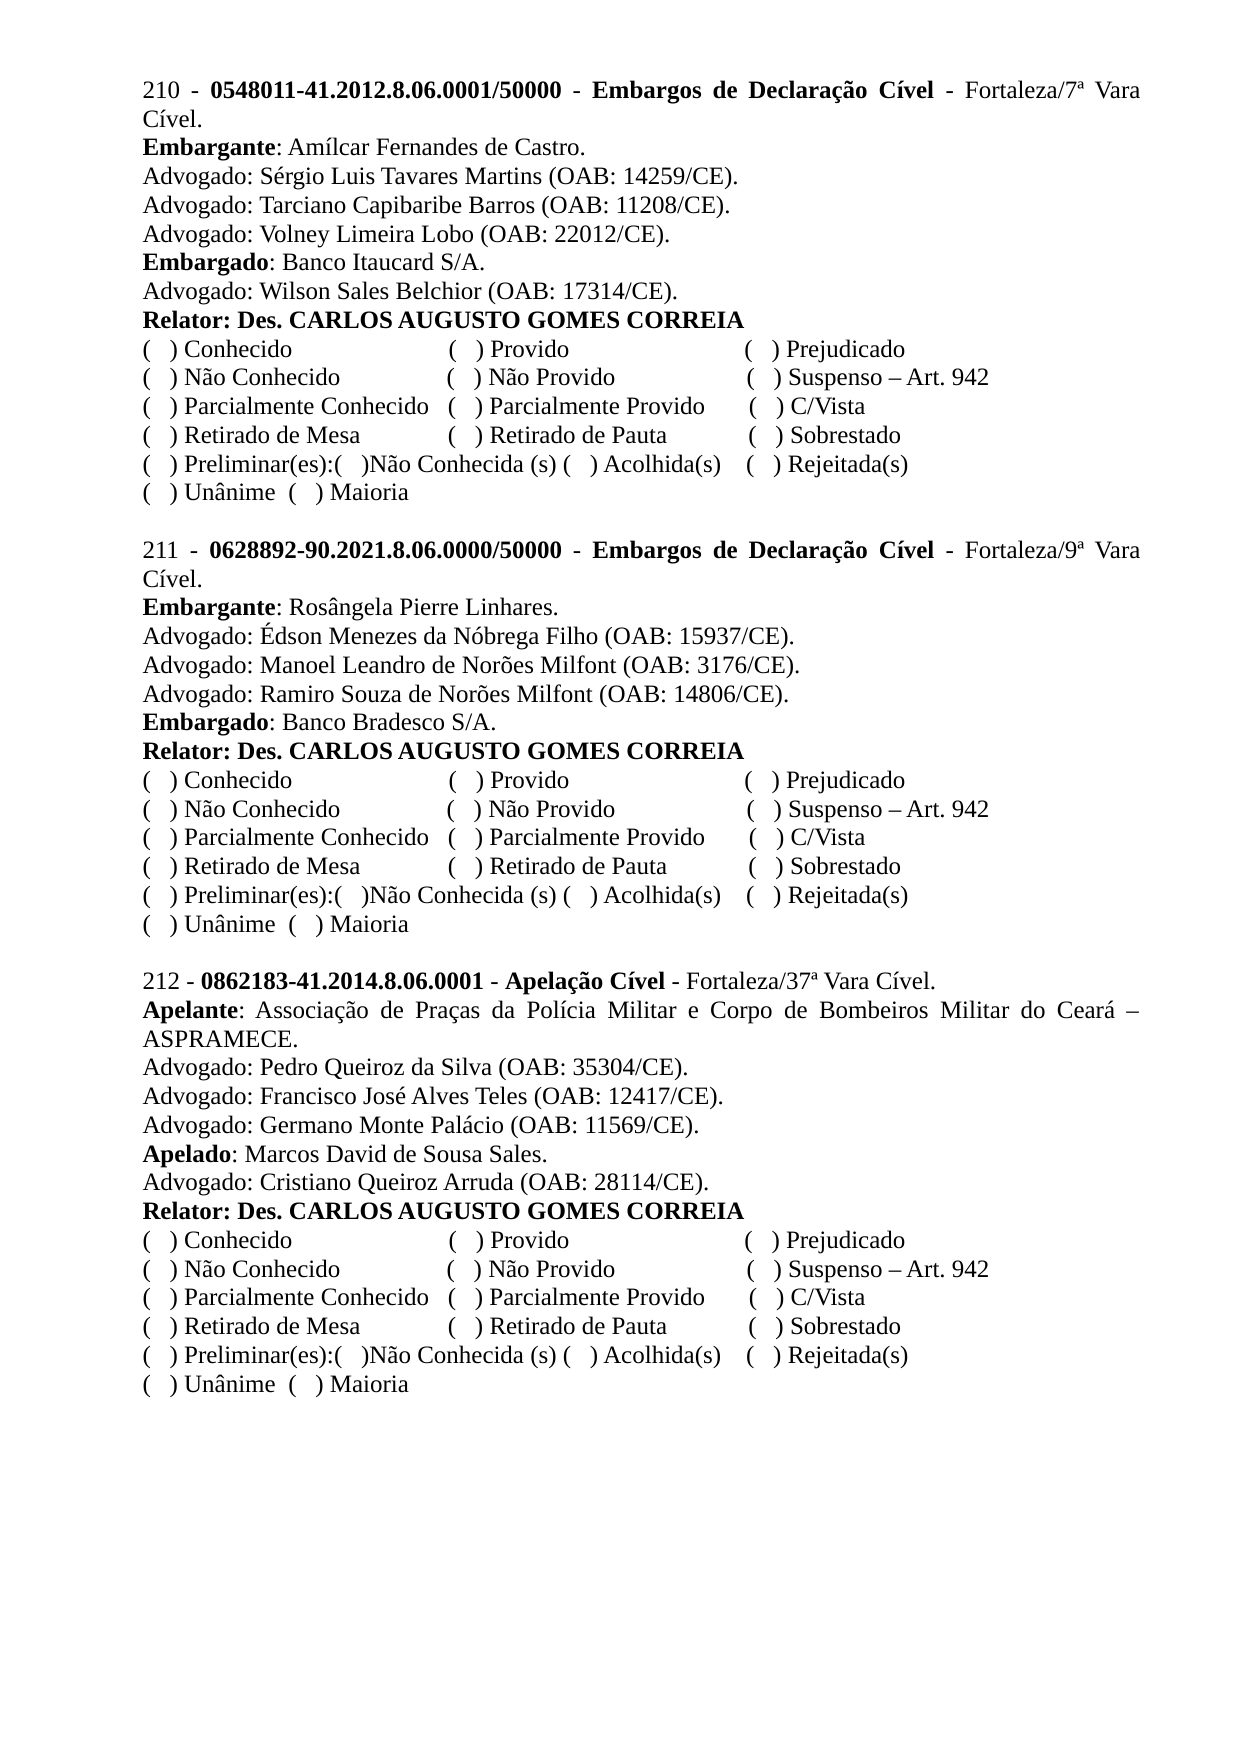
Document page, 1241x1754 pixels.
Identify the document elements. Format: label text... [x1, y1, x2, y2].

text Advogado: Sérgio Luis Tavares Martins (OAB: 14259/CE). [142, 161, 1141, 190]
text Advogado: Tarciano Capibaribe Barros (OAB: 11208/CE). [142, 190, 1141, 219]
text ( ) Conhecido ( ) Provido ( ) Prejudicado [142, 1225, 1141, 1254]
text Embargante: Rosângela Pierre Linhares. [142, 592, 1141, 621]
text Advogado: Pedro Queiroz da Silva (OAB: 35304/CE). [142, 1052, 1141, 1081]
text Relator: Des. CARLOS AUGUSTO GOMES CORREIA [142, 736, 1141, 765]
text ( ) Conhecido ( ) Provido ( ) Prejudicado [142, 765, 1141, 794]
text ( ) Preliminar(es):( )Não Conhecida (s) ( ) Acolhida(s) ( ) Rejeitada(s) [142, 449, 1158, 477]
text Embargado: Banco Bradesco S/A. [142, 707, 1141, 736]
text ( ) Preliminar(es):( )Não Conhecida (s) ( ) Acolhida(s) ( ) Rejeitada(s) [142, 1340, 1158, 1369]
text Advogado: Francisco José Alves Teles (OAB: 12417/CE). [142, 1081, 1141, 1110]
text ( ) Retirado de Mesa ( ) Retirado de Pauta ( ) Sobrestado [142, 851, 1158, 880]
text Embargante: Amílcar Fernandes de Castro. [142, 132, 1141, 161]
text Advogado: Volney Limeira Lobo (OAB: 22012/CE). [142, 219, 1141, 247]
text Advogado: Germano Monte Palácio (OAB: 11569/CE). [142, 1110, 1141, 1139]
text Relator: Des. CARLOS AUGUSTO GOMES CORREIA [142, 1196, 1141, 1225]
text 212 - 0862183-41.2014.8.06.0001 - Apelação Cível - Fortaleza/37ª Vara Cível. [142, 966, 1141, 995]
text ( ) Parcialmente Conhecido ( ) Parcialmente Provido ( ) C/Vista [142, 822, 1158, 851]
text ( ) Parcialmente Conhecido ( ) Parcialmente Provido ( ) C/Vista [142, 1282, 1158, 1311]
text Advogado: Cristiano Queiroz Arruda (OAB: 28114/CE). [142, 1167, 1141, 1196]
text 210 - 0548011-41.2012.8.06.0001/50000 - Embargos de Declaração Cível - Fortaleza/7ª Vara Cível. [142, 75, 1141, 132]
text Advogado: Édson Menezes da Nóbrega Filho (OAB: 15937/CE). [142, 621, 1141, 650]
text ( ) Unânime ( ) Maioria [142, 909, 1158, 937]
text Advogado: Wilson Sales Belchior (OAB: 17314/CE). [142, 276, 1141, 305]
text ( ) Preliminar(es):( )Não Conhecida (s) ( ) Acolhida(s) ( ) Rejeitada(s) [142, 880, 1158, 909]
text Apelante: Associação de Praças da Polícia Militar e Corpo de Bombeiros Militar do Ceará – ASPRAMECE. [142, 995, 1141, 1052]
text ( ) Não Conhecido ( ) Não Provido ( ) Suspenso – Art. 942 [142, 794, 1158, 822]
text ( ) Não Conhecido ( ) Não Provido ( ) Suspenso – Art. 942 [142, 1254, 1158, 1282]
text ( ) Unânime ( ) Maioria [142, 1369, 1158, 1397]
text ( ) Conhecido ( ) Provido ( ) Prejudicado [142, 334, 1141, 362]
text Relator: Des. CARLOS AUGUSTO GOMES CORREIA [142, 305, 1141, 334]
text Advogado: Manoel Leandro de Norões Milfont (OAB: 3176/CE). [142, 650, 1141, 679]
text ( ) Retirado de Mesa ( ) Retirado de Pauta ( ) Sobrestado [142, 1311, 1158, 1340]
text ( ) Retirado de Mesa ( ) Retirado de Pauta ( ) Sobrestado [142, 420, 1158, 449]
text ( ) Unânime ( ) Maioria [142, 477, 1158, 506]
text Advogado: Ramiro Souza de Norões Milfont (OAB: 14806/CE). [142, 679, 1141, 707]
text ( ) Parcialmente Conhecido ( ) Parcialmente Provido ( ) C/Vista [142, 391, 1158, 420]
text ( ) Não Conhecido ( ) Não Provido ( ) Suspenso – Art. 942 [142, 362, 1158, 391]
text 211 - 0628892-90.2021.8.06.0000/50000 - Embargos de Declaração Cível - Fortaleza/9ª Vara Cível. [142, 535, 1141, 592]
text Embargado: Banco Itaucard S/A. [142, 247, 1141, 276]
text Apelado: Marcos David de Sousa Sales. [142, 1139, 1141, 1167]
